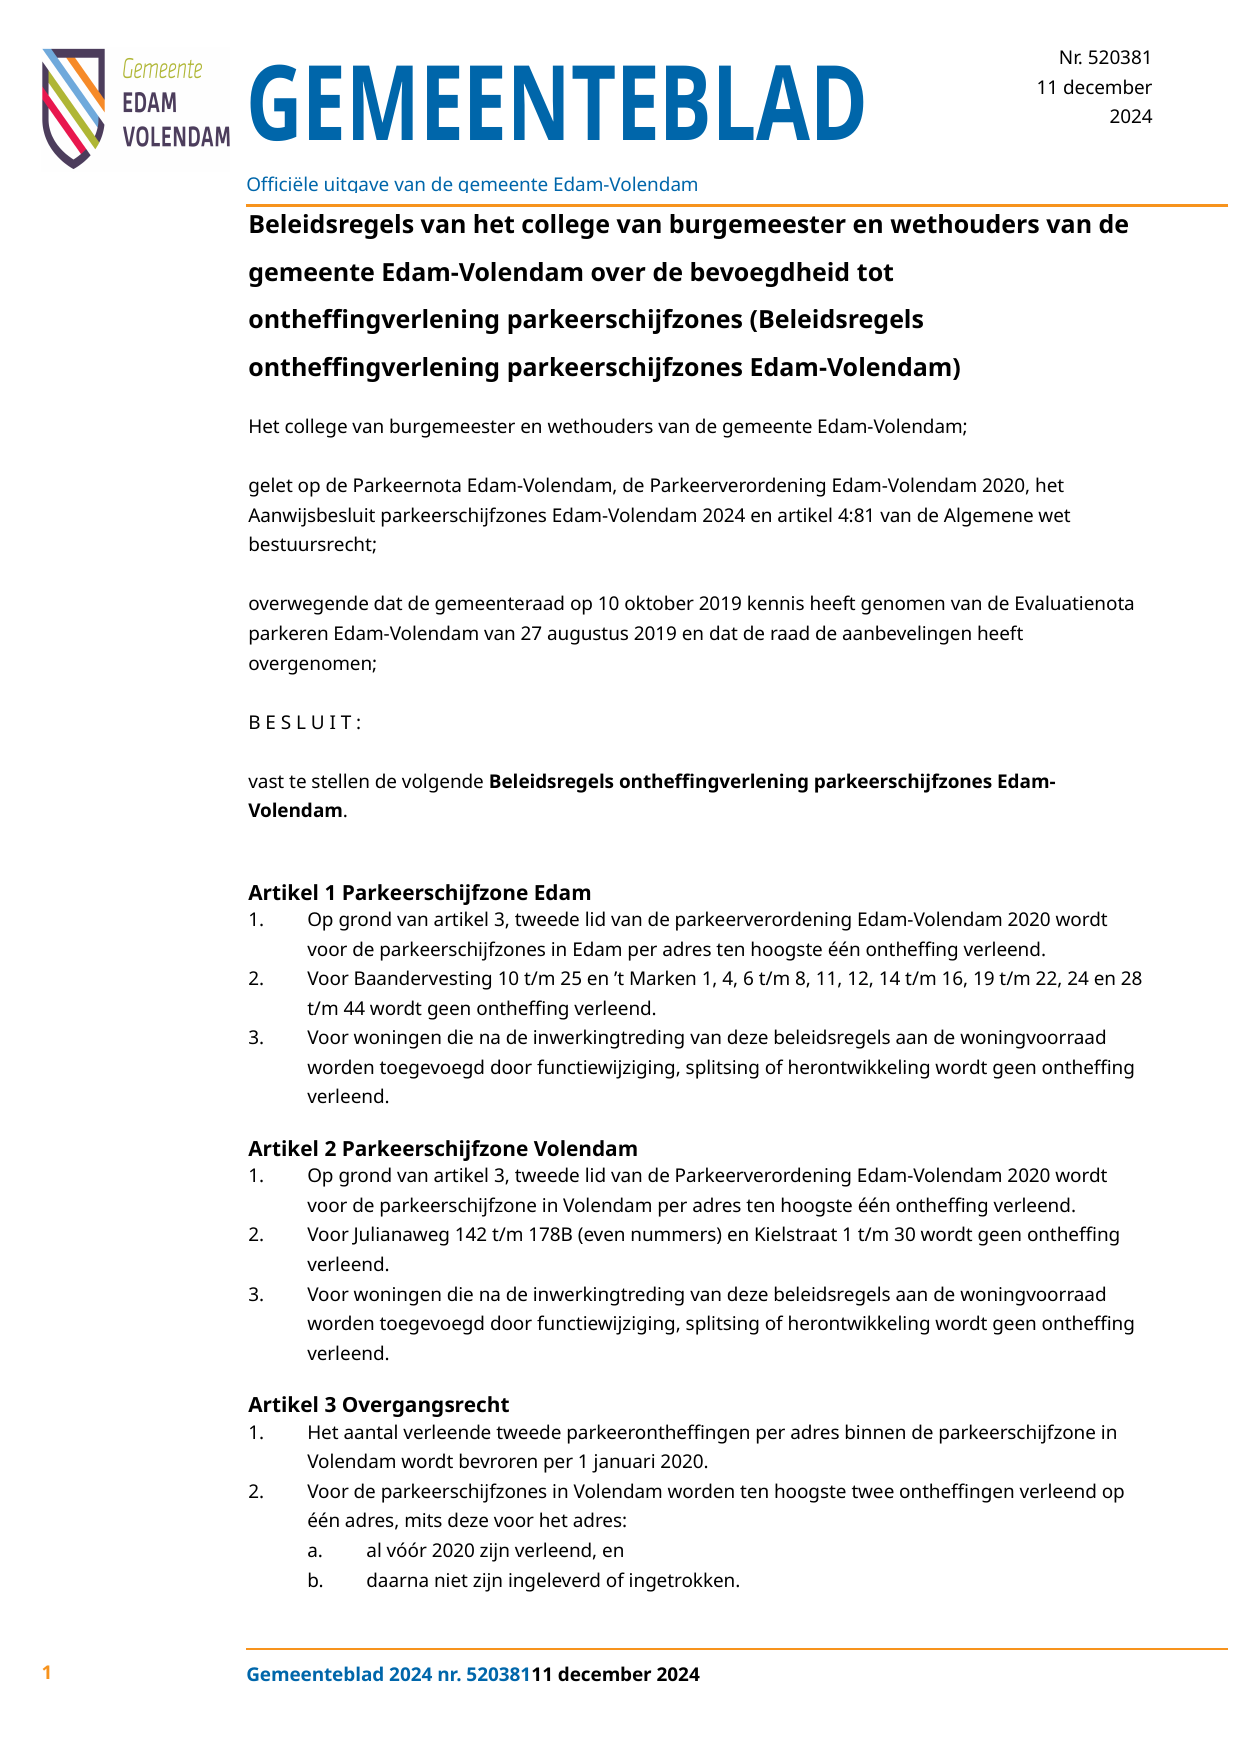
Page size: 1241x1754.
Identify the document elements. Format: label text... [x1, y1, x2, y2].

list Voor Julianaweg 142 t/m 178B (even nummers) en Kielstraat 1 t/m 30 wordt geen ontheffing verleend. [248, 1222, 1152, 1277]
list daarna niet zijn ingeleverd of ingetrokken. [307, 1567, 1152, 1592]
text B E S L U I T : [248, 709, 1152, 735]
list Op grond van artikel 3, tweede lid van de Parkeerverordening Edam-Volendam 2020 wordt voor de parkeerschijfzone in Volendam per adres ten hoogste één ontheffing verleend. [248, 1162, 1152, 1218]
list al vóór 2020 zijn verleend, en [307, 1537, 1152, 1563]
text Artikel 3 Overgangsrecht [248, 1390, 1152, 1419]
text Artikel 1 Parkeerschijfzone Edam [248, 878, 1152, 906]
list Op grond van artikel 3, tweede lid van de parkeerverordening Edam-Volendam 2020 wordt voor de parkeerschijfzones in Edam per adres ten hoogste één ontheffing verleend. [248, 906, 1152, 961]
text Het college van burgemeester en wethouders van de gemeente Edam-Volendam; [248, 413, 1152, 439]
list Voor de parkeerschijfzones in Volendam worden ten hoogste twee ontheffingen verleend op één adres, mits deze voor het adres: [248, 1478, 1152, 1533]
text gelet op de Parkeernota Edam-Volendam, de Parkeerverordening Edam-Volendam 2020, het Aanwijsbesluit parkeerschijfzones Edam-Volendam 2024 en artikel 4:81 van de Algemene wet bestuursrecht; [248, 472, 1152, 557]
list Voor Baandervesting 10 t/m 25 en ’t Marken 1, 4, 6 t/m 8, 11, 12, 14 t/m 16, 19 t/m 22, 24 en 28 t/m 44 wordt geen ontheffing verleend. [248, 965, 1152, 1021]
text Artikel 2 Parkeerschijfzone Volendam [248, 1134, 1152, 1162]
text overwegende dat de gemeenteraad op 10 oktober 2019 kennis heeft genomen van de Evaluatienota parkeren Edam-Volendam van 27 augustus 2019 en dat de raad de aanbevelingen heeft overgenomen; [248, 591, 1152, 676]
list Het aantal verleende tweede parkeerontheffingen per adres binnen de parkeerschijfzone in Volendam wordt bevroren per 1 januari 2020. [248, 1419, 1152, 1474]
text Beleidsregels van het college van burgemeester en wethouders van de gemeente Edam-Volendam over de bevoegdheid tot ontheffingverlening parkeerschijfzones (Beleidsregels ontheffingverlening parkeerschijfzones Edam-Volendam) [248, 207, 1152, 384]
list Voor woningen die na de inwerkingtreding van deze beleidsregels aan de woningvoorraad worden toegevoegd door functiewijziging, splitsing of herontwikkeling wordt geen ontheffing verleend. [248, 1024, 1152, 1109]
list Voor woningen die na de inwerkingtreding van deze beleidsregels aan de woningvoorraad worden toegevoegd door functiewijziging, splitsing of herontwikkeling wordt geen ontheffing verleend. [248, 1281, 1152, 1366]
text vast te stellen de volgende Beleidsregels ontheffingverlening parkeerschijfzones Edam-Volendam. [248, 768, 1152, 823]
picture [41, 47, 231, 172]
